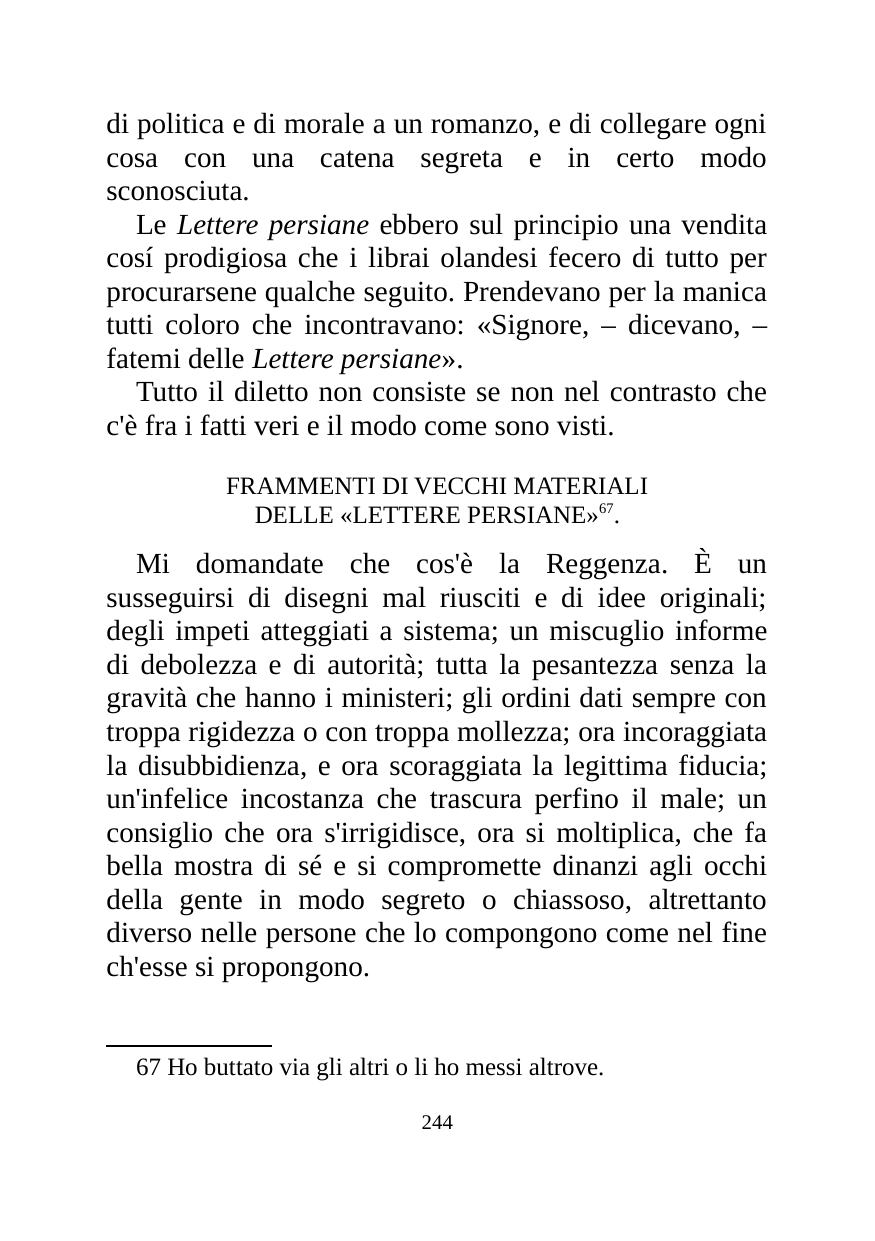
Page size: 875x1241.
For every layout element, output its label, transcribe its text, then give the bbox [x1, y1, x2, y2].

text FRAMMENTI DI VECCHI MATERIALI DELLE «LETTERE PERSIANE». [106, 471, 768, 529]
text Mi domandate che cos'è la Reggenza. È un susseguirsi di disegni mal riusciti e di idee originali; degli impeti atteggiati a sistema; un miscuglio informe di debolezza e di autorità; tutta la pesantezza senza la gravità che hanno i ministeri; gli ordini dati sempre con troppa rigidezza o con troppa mollezza; ora incoraggiata la disubbidienza, e ora scoraggiata la legittima fiducia; un'infelice incostanza che trascura perfino il male; un consiglio che ora s'irrigidisce, ora si moltiplica, che fa bella mostra di sé e si compromette dinanzi agli occhi della gente in modo segreto o chiassoso, altrettanto diverso nelle persone che lo compongono come nel fine ch'esse si propongono. [106, 546, 768, 982]
text Tutto il diletto non consiste se non nel contrasto che c'è fra i fatti veri e il modo come sono visti. [106, 374, 768, 442]
text Ho buttato via gli altri o li ho messi altrove. [106, 1052, 768, 1080]
text di politica e di morale a un romanzo, e di collegare ogni cosa con una catena segreta e in certo modo sconosciuta. [106, 106, 768, 207]
text Le Lettere persiane ebbero sul principio una vendita cosí prodigiosa che i librai olandesi fecero di tutto per procurarsene qualche seguito. Prendevano per la manica tutti coloro che incontravano: «Signore, – dicevano, – fatemi delle Lettere persiane». [106, 207, 768, 374]
